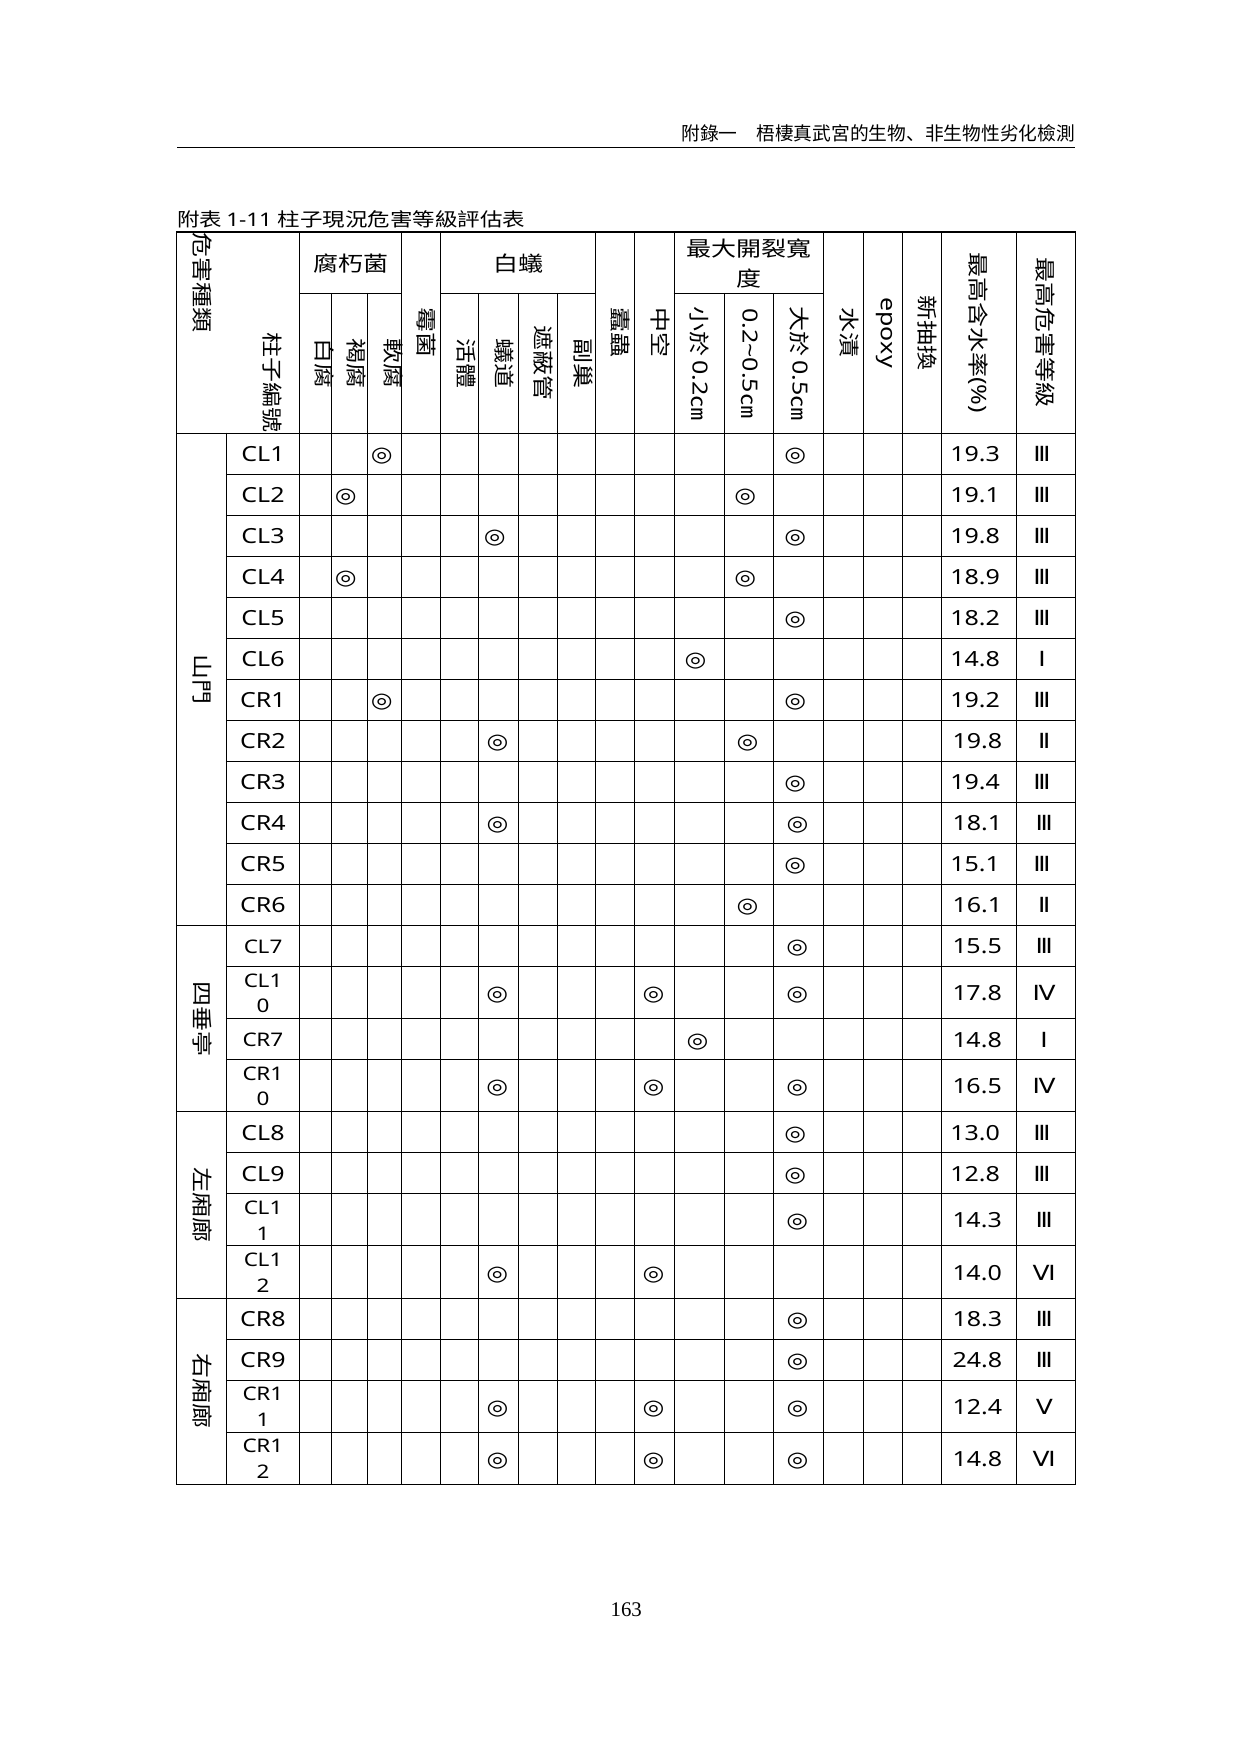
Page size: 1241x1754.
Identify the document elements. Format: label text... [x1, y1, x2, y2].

table_cell 19.8 [942, 721, 1016, 761]
table_cell [596, 1299, 634, 1338]
table_cell [558, 516, 595, 556]
table_cell [725, 1433, 773, 1484]
table_cell [479, 1153, 518, 1193]
table_cell 14.8 [942, 639, 1016, 679]
table_cell Ⅳ [1017, 967, 1075, 1018]
table_cell [368, 803, 401, 843]
table_cell [635, 926, 674, 966]
table_cell [864, 557, 902, 597]
table_cell ◎ [635, 1060, 674, 1111]
table_cell 15.5 [942, 926, 1016, 966]
table_cell [824, 1153, 863, 1193]
table_cell [635, 639, 674, 679]
table_cell [519, 639, 557, 679]
table_cell [635, 680, 674, 720]
table_cell Ⅱ [1017, 721, 1075, 761]
table_cell [824, 639, 863, 679]
table_cell CL11 [227, 1194, 299, 1245]
table_cell ◎ [479, 721, 518, 761]
table_cell ◎ [479, 967, 518, 1018]
table_cell 大於0.5㎝ [774, 294, 823, 432]
table_cell [332, 598, 367, 638]
table_cell [300, 885, 331, 925]
table_cell [479, 557, 518, 597]
table_cell [903, 557, 941, 597]
table_cell [596, 1112, 634, 1152]
table_cell [441, 844, 478, 884]
table_cell [558, 598, 595, 638]
table_cell [402, 844, 440, 884]
table_cell [903, 1112, 941, 1152]
table_cell [402, 1246, 440, 1297]
table_cell [479, 1299, 518, 1338]
table_cell ◎ [774, 967, 823, 1018]
table_cell [903, 434, 941, 473]
table_cell [558, 803, 595, 843]
table_cell [519, 598, 557, 638]
table_cell [903, 967, 941, 1018]
table_cell 12.8 [942, 1153, 1016, 1193]
table_cell [774, 1246, 823, 1297]
table_cell Ⅲ [1017, 557, 1075, 597]
table_cell [479, 475, 518, 514]
table_cell [441, 762, 478, 802]
table_cell [635, 1340, 674, 1379]
table_cell [368, 721, 401, 761]
table_cell 軟腐 [368, 294, 401, 432]
table_cell [558, 1340, 595, 1379]
text 附表1-11 柱子現況危害等級評估表 [177, 204, 1075, 231]
table_cell [300, 1019, 331, 1059]
table_cell [441, 1019, 478, 1059]
table_cell [402, 516, 440, 556]
table_cell [596, 721, 634, 761]
table_cell Ⅴ [1017, 1381, 1075, 1432]
table_cell ◎ [774, 434, 823, 473]
table_cell [903, 1194, 941, 1245]
table_cell [402, 1340, 440, 1379]
table_cell [300, 1246, 331, 1297]
table_cell [774, 639, 823, 679]
table_cell ◎ [774, 516, 823, 556]
table_cell [675, 680, 724, 720]
table_cell [300, 475, 331, 514]
table_cell [558, 434, 595, 473]
table_cell [864, 967, 902, 1018]
table_cell [558, 1019, 595, 1059]
table_cell 小於0.2㎝ [675, 294, 724, 432]
table_cell [332, 434, 367, 473]
table_cell [596, 516, 634, 556]
table_cell CR12 [227, 1433, 299, 1484]
table_cell [824, 844, 863, 884]
table_cell 19.1 [942, 475, 1016, 514]
table_cell 19.4 [942, 762, 1016, 802]
table_cell [558, 557, 595, 597]
table_cell [368, 516, 401, 556]
table_cell [675, 516, 724, 556]
table_cell [402, 1299, 440, 1338]
table_cell ◎ [479, 1246, 518, 1297]
table_cell [519, 803, 557, 843]
table_cell [864, 926, 902, 966]
table_cell [864, 721, 902, 761]
table_cell [402, 926, 440, 966]
table_cell CL1 [227, 434, 299, 473]
table_cell [725, 1153, 773, 1193]
table_header 最高含水率(%) [942, 233, 1016, 432]
table_cell 19.2 [942, 680, 1016, 720]
table_cell [519, 967, 557, 1018]
table_cell [519, 1381, 557, 1432]
table_cell [441, 1194, 478, 1245]
table_cell CL2 [227, 475, 299, 514]
table_cell [558, 885, 595, 925]
table_cell [441, 475, 478, 514]
table_cell 18.2 [942, 598, 1016, 638]
table_cell [596, 926, 634, 966]
table_cell ◎ [368, 434, 401, 473]
table_cell [332, 639, 367, 679]
table_cell ◎ [368, 680, 401, 720]
table_cell ◎ [479, 1381, 518, 1432]
table_cell Ⅲ [1017, 926, 1075, 966]
table_cell [332, 885, 367, 925]
table_cell CR10 [227, 1060, 299, 1111]
table_cell [675, 721, 724, 761]
table_cell [558, 1060, 595, 1111]
table_cell [675, 926, 724, 966]
table_cell [441, 926, 478, 966]
table_cell [441, 1060, 478, 1111]
table_cell [519, 434, 557, 473]
table_cell [824, 1194, 863, 1245]
table_cell [402, 1153, 440, 1193]
table_cell [725, 1299, 773, 1338]
table_cell [824, 1433, 863, 1484]
table_cell [479, 680, 518, 720]
table_cell [402, 639, 440, 679]
table_cell [479, 762, 518, 802]
table_cell [596, 1019, 634, 1059]
table_header 新抽換 [903, 233, 941, 432]
table_cell [864, 1019, 902, 1059]
table_cell ◎ [635, 967, 674, 1018]
table_cell [903, 639, 941, 679]
table_cell [558, 1153, 595, 1193]
table_cell [675, 1299, 724, 1338]
table_cell [332, 516, 367, 556]
table_cell [558, 1112, 595, 1152]
table_cell [300, 1060, 331, 1111]
table_cell [864, 516, 902, 556]
table_header 白蟻 [441, 233, 595, 293]
table_cell [402, 1112, 440, 1152]
table_cell 14.8 [942, 1433, 1016, 1484]
table_cell [479, 1112, 518, 1152]
table_cell 18.3 [942, 1299, 1016, 1338]
table_cell 12.4 [942, 1381, 1016, 1432]
table_cell [864, 844, 902, 884]
table_cell Ⅲ [1017, 1299, 1075, 1338]
table_cell [675, 885, 724, 925]
table_cell [300, 721, 331, 761]
table_cell ◎ [774, 598, 823, 638]
table_cell [519, 1060, 557, 1111]
table_cell [596, 557, 634, 597]
table_cell [725, 434, 773, 473]
table_cell CL4 [227, 557, 299, 597]
table_cell [368, 885, 401, 925]
table_cell [402, 1019, 440, 1059]
table_cell [635, 885, 674, 925]
table_cell 15.1 [942, 844, 1016, 884]
table_cell [824, 1246, 863, 1297]
table_cell [824, 680, 863, 720]
table_cell [725, 1340, 773, 1379]
table_cell [558, 1194, 595, 1245]
table_cell [300, 844, 331, 884]
table_cell [824, 1060, 863, 1111]
table_cell 16.1 [942, 885, 1016, 925]
table_cell CL12 [227, 1246, 299, 1297]
table_cell [332, 1112, 367, 1152]
table_cell [519, 1299, 557, 1338]
table_cell [519, 926, 557, 966]
table_cell [635, 721, 674, 761]
table_cell [903, 1433, 941, 1484]
table_cell [596, 680, 634, 720]
table_cell [368, 1381, 401, 1432]
table_cell [479, 598, 518, 638]
table_cell [300, 516, 331, 556]
table_cell [300, 680, 331, 720]
table_cell [300, 926, 331, 966]
table_cell [864, 803, 902, 843]
table_cell Ⅲ [1017, 1112, 1075, 1152]
table_cell [300, 1299, 331, 1338]
table_cell CR8 [227, 1299, 299, 1338]
table_cell [675, 1381, 724, 1432]
table_cell CL3 [227, 516, 299, 556]
table_cell [368, 1433, 401, 1484]
table_cell CL7 [227, 926, 299, 966]
table_header 最高危害等級 [1017, 233, 1075, 432]
table_header 水漬 [824, 233, 863, 432]
table_cell [519, 516, 557, 556]
table_cell ◎ [774, 1340, 823, 1379]
table_cell ◎ [332, 475, 367, 514]
table_cell 16.5 [942, 1060, 1016, 1111]
table_cell [332, 1246, 367, 1297]
table_cell [596, 1194, 634, 1245]
table_cell [675, 1060, 724, 1111]
table_cell [441, 557, 478, 597]
table_cell [675, 1433, 724, 1484]
table_cell [864, 680, 902, 720]
table_cell 19.8 [942, 516, 1016, 556]
table_cell [903, 803, 941, 843]
table_cell [635, 516, 674, 556]
table_cell [903, 1019, 941, 1059]
table_cell [479, 1019, 518, 1059]
table_cell ◎ [774, 1194, 823, 1245]
table_cell [332, 721, 367, 761]
table_cell [558, 1246, 595, 1297]
table_cell Ⅱ [1017, 885, 1075, 925]
table_cell CR6 [227, 885, 299, 925]
table_cell [675, 434, 724, 473]
table_cell [864, 1381, 902, 1432]
table_cell [725, 1246, 773, 1297]
table_cell ◎ [725, 557, 773, 597]
table_cell [479, 1194, 518, 1245]
table_cell [558, 721, 595, 761]
table_cell [402, 557, 440, 597]
table_cell [635, 475, 674, 514]
table_cell ◎ [725, 475, 773, 514]
table_cell [368, 762, 401, 802]
table_cell [596, 967, 634, 1018]
table_cell [441, 1153, 478, 1193]
table_cell [774, 557, 823, 597]
table_cell [332, 1019, 367, 1059]
table_cell ◎ [479, 1433, 518, 1484]
table_cell [479, 885, 518, 925]
table_cell [300, 1381, 331, 1432]
table_cell [441, 1433, 478, 1484]
table_cell [368, 639, 401, 679]
table_cell ◎ [479, 803, 518, 843]
table_cell [675, 475, 724, 514]
table_header 腐朽菌 [300, 233, 401, 293]
table_cell [864, 1246, 902, 1297]
table_cell ◎ [635, 1381, 674, 1432]
table_cell [675, 844, 724, 884]
table_cell ◎ [725, 721, 773, 761]
table_cell [519, 1433, 557, 1484]
table_cell ◎ [774, 803, 823, 843]
table_cell ◎ [479, 516, 518, 556]
table_cell [596, 1381, 634, 1432]
table_cell 14.8 [942, 1019, 1016, 1059]
table_cell [596, 803, 634, 843]
table_cell [596, 762, 634, 802]
table_cell [675, 557, 724, 597]
table_cell [300, 1340, 331, 1379]
table_cell CR1 [227, 680, 299, 720]
table_cell [903, 516, 941, 556]
table_cell 白腐 [300, 294, 331, 432]
table_cell Ⅵ [1017, 1246, 1075, 1297]
table_cell ◎ [774, 1060, 823, 1111]
table_cell [558, 967, 595, 1018]
table_cell 14.0 [942, 1246, 1016, 1297]
table_cell [441, 803, 478, 843]
table_cell [300, 1433, 331, 1484]
table_cell [558, 1381, 595, 1432]
table_cell [402, 967, 440, 1018]
table_header 中空 [635, 233, 674, 432]
table_cell [635, 598, 674, 638]
table_cell [725, 803, 773, 843]
table_cell [441, 1112, 478, 1152]
table_cell [903, 598, 941, 638]
table_cell 遮蔽管 [519, 294, 557, 432]
table_cell [558, 680, 595, 720]
table_cell [368, 1194, 401, 1245]
table_cell [864, 1060, 902, 1111]
table_cell [558, 1299, 595, 1338]
table_cell 副巢 [558, 294, 595, 432]
table_cell [725, 1381, 773, 1432]
table_cell [300, 1153, 331, 1193]
table_cell ◎ [725, 885, 773, 925]
table_cell Ⅲ [1017, 680, 1075, 720]
table_cell ◎ [635, 1246, 674, 1297]
table_cell [824, 721, 863, 761]
table_cell Ⅵ [1017, 1433, 1075, 1484]
table_cell [635, 1112, 674, 1152]
table_cell [675, 1340, 724, 1379]
table_cell [596, 844, 634, 884]
table_cell [675, 762, 724, 802]
table_cell [903, 1246, 941, 1297]
table_cell ◎ [479, 1060, 518, 1111]
table_cell Ⅲ [1017, 1340, 1075, 1379]
table_cell ◎ [635, 1433, 674, 1484]
table_cell [675, 598, 724, 638]
table_cell [596, 1246, 634, 1297]
table_cell [725, 762, 773, 802]
table_cell [725, 1019, 773, 1059]
table_cell [402, 803, 440, 843]
table_cell [332, 844, 367, 884]
table_header epoxy [864, 233, 902, 432]
table_cell [675, 967, 724, 1018]
table_cell [300, 967, 331, 1018]
table_cell [441, 1381, 478, 1432]
table_cell [332, 1340, 367, 1379]
table_cell [368, 1019, 401, 1059]
table_cell [725, 926, 773, 966]
table_cell ◎ [774, 1299, 823, 1338]
table_cell [402, 1060, 440, 1111]
table_cell [441, 1299, 478, 1338]
table_cell [635, 1299, 674, 1338]
table_cell [368, 1299, 401, 1338]
table_cell [300, 803, 331, 843]
table_cell [903, 1060, 941, 1111]
table_cell 褐腐 [332, 294, 367, 432]
table_cell [824, 967, 863, 1018]
table_cell [903, 844, 941, 884]
table_cell [824, 475, 863, 514]
table_cell [519, 1019, 557, 1059]
table_cell [635, 762, 674, 802]
table_cell [864, 1433, 902, 1484]
table_cell [519, 1153, 557, 1193]
table_cell [725, 639, 773, 679]
table_cell ◎ [774, 926, 823, 966]
table_cell Ⅲ [1017, 762, 1075, 802]
table_cell [596, 475, 634, 514]
table_cell CL8 [227, 1112, 299, 1152]
table_cell 14.3 [942, 1194, 1016, 1245]
table_cell [368, 1112, 401, 1152]
table_header 蠹蟲 [596, 233, 634, 432]
table_cell [332, 967, 367, 1018]
table_cell 17.8 [942, 967, 1016, 1018]
table_cell [332, 1299, 367, 1338]
table_cell [368, 1340, 401, 1379]
table_cell [824, 803, 863, 843]
table_cell [368, 475, 401, 514]
table_cell ◎ [774, 762, 823, 802]
table_cell [635, 844, 674, 884]
table_cell [774, 1019, 823, 1059]
table_cell 18.9 [942, 557, 1016, 597]
table_cell CR4 [227, 803, 299, 843]
table_cell [300, 1194, 331, 1245]
table_cell [675, 803, 724, 843]
table_cell [332, 803, 367, 843]
table_cell [332, 926, 367, 966]
table_cell [441, 721, 478, 761]
table_cell [864, 1340, 902, 1379]
table_cell [824, 516, 863, 556]
table_cell [903, 926, 941, 966]
table_cell [596, 639, 634, 679]
table_cell [300, 762, 331, 802]
table_cell [903, 1153, 941, 1193]
table_cell [558, 475, 595, 514]
table_cell Ⅲ [1017, 844, 1075, 884]
table_cell [368, 1153, 401, 1193]
table_cell [635, 1194, 674, 1245]
table_cell [596, 1153, 634, 1193]
table_cell Ⅳ [1017, 1060, 1075, 1111]
table_cell CR3 [227, 762, 299, 802]
table_cell [864, 762, 902, 802]
table_cell [824, 1299, 863, 1338]
table_cell [824, 762, 863, 802]
table_cell [675, 1194, 724, 1245]
table_cell [441, 516, 478, 556]
table_cell [596, 1060, 634, 1111]
table_cell [725, 1194, 773, 1245]
table_header 危害種類 柱子編號 [177, 233, 299, 432]
table_cell [864, 598, 902, 638]
table_cell [864, 885, 902, 925]
table_cell [675, 1246, 724, 1297]
table_cell [725, 1060, 773, 1111]
table_cell [903, 1299, 941, 1338]
table_cell [864, 434, 902, 473]
table_cell ◎ [774, 680, 823, 720]
table_cell [402, 885, 440, 925]
table_header 霉菌 [402, 233, 440, 432]
table_cell 右廂廊 [177, 1299, 226, 1484]
table_cell 0.2~0.5㎝ [725, 294, 773, 432]
table_cell [402, 1433, 440, 1484]
table_cell [300, 557, 331, 597]
table_cell [402, 598, 440, 638]
table_cell [824, 434, 863, 473]
table_cell Ⅲ [1017, 598, 1075, 638]
table_cell [675, 1112, 724, 1152]
table_cell Ⅲ [1017, 1153, 1075, 1193]
table_cell [300, 434, 331, 473]
table_cell [402, 721, 440, 761]
table_cell [725, 516, 773, 556]
table_cell [903, 762, 941, 802]
table_cell Ⅲ [1017, 434, 1075, 473]
table_cell [903, 680, 941, 720]
table_cell [824, 1340, 863, 1379]
table_cell [824, 885, 863, 925]
table_cell Ⅲ [1017, 803, 1075, 843]
table_cell [675, 1153, 724, 1193]
table_cell [635, 557, 674, 597]
table_cell [864, 1153, 902, 1193]
table_cell [824, 926, 863, 966]
table_cell [368, 926, 401, 966]
table_cell [558, 844, 595, 884]
table_cell [441, 434, 478, 473]
table_cell Ⅲ [1017, 516, 1075, 556]
table_cell ◎ [774, 1153, 823, 1193]
table_cell [519, 721, 557, 761]
table_cell [332, 1060, 367, 1111]
table_cell [596, 1433, 634, 1484]
table_cell [332, 1194, 367, 1245]
table_cell [441, 1340, 478, 1379]
table_cell [402, 475, 440, 514]
table_cell Ⅰ [1017, 639, 1075, 679]
table_cell [368, 1246, 401, 1297]
table_cell 24.8 [942, 1340, 1016, 1379]
table_cell ◎ [774, 1433, 823, 1484]
table_cell [402, 434, 440, 473]
table_cell CR5 [227, 844, 299, 884]
table_cell [519, 844, 557, 884]
table_cell CL6 [227, 639, 299, 679]
table_cell 18.1 [942, 803, 1016, 843]
table_cell [558, 1433, 595, 1484]
table_cell [635, 803, 674, 843]
table_cell [441, 885, 478, 925]
table_cell [368, 967, 401, 1018]
table_cell ◎ [332, 557, 367, 597]
table_cell [558, 639, 595, 679]
table_cell Ⅲ [1017, 1194, 1075, 1245]
table_cell [824, 557, 863, 597]
table_cell CR2 [227, 721, 299, 761]
table_cell [441, 967, 478, 1018]
table_cell [300, 639, 331, 679]
table_cell [368, 598, 401, 638]
table_cell [479, 844, 518, 884]
table_cell [824, 1112, 863, 1152]
table_cell [332, 1433, 367, 1484]
table_cell [479, 926, 518, 966]
table_cell [441, 680, 478, 720]
table_cell [479, 434, 518, 473]
table_cell [774, 885, 823, 925]
table_cell [725, 967, 773, 1018]
table_cell [441, 1246, 478, 1297]
table_cell [725, 844, 773, 884]
table_cell [824, 1019, 863, 1059]
table_cell [725, 680, 773, 720]
table_cell CR9 [227, 1340, 299, 1379]
table_cell [635, 1153, 674, 1193]
table_cell [300, 1112, 331, 1152]
table_cell 13.0 [942, 1112, 1016, 1152]
table_cell [402, 1194, 440, 1245]
table_cell 蟻道 [479, 294, 518, 432]
table_cell [519, 1112, 557, 1152]
table_cell [635, 434, 674, 473]
table_cell [332, 762, 367, 802]
table_header 最大開裂寬度 [675, 233, 823, 293]
table_cell [402, 1381, 440, 1432]
table_cell Ⅲ [1017, 475, 1075, 514]
table_cell CR11 [227, 1381, 299, 1432]
table_cell [558, 762, 595, 802]
table_cell [519, 885, 557, 925]
table_cell 19.3 [942, 434, 1016, 473]
table_cell [824, 598, 863, 638]
table_cell [864, 1299, 902, 1338]
table_cell [774, 721, 823, 761]
table_cell [596, 434, 634, 473]
table_cell [332, 680, 367, 720]
table_cell [368, 1060, 401, 1111]
table_cell [519, 1246, 557, 1297]
table_cell [725, 598, 773, 638]
table_cell [864, 1112, 902, 1152]
table_cell [596, 598, 634, 638]
table_cell 山門 [177, 434, 226, 925]
table_cell [903, 1381, 941, 1432]
table_cell [903, 885, 941, 925]
table_cell [774, 475, 823, 514]
table_cell ◎ [774, 1381, 823, 1432]
table_cell [368, 557, 401, 597]
table_cell [864, 639, 902, 679]
table_cell [332, 1153, 367, 1193]
table_cell CL5 [227, 598, 299, 638]
table_cell [596, 1340, 634, 1379]
table_cell [519, 762, 557, 802]
table_cell ◎ [675, 1019, 724, 1059]
table_cell [635, 1019, 674, 1059]
table_cell [300, 598, 331, 638]
table_cell 左廂廊 [177, 1112, 226, 1297]
table_cell Ⅰ [1017, 1019, 1075, 1059]
table_cell [596, 885, 634, 925]
table_cell [332, 1381, 367, 1432]
table_cell [558, 926, 595, 966]
table_cell [519, 557, 557, 597]
table_cell CL10 [227, 967, 299, 1018]
table_cell [368, 844, 401, 884]
table_cell [519, 1340, 557, 1379]
table_cell [519, 680, 557, 720]
table_cell 四垂亭 [177, 926, 226, 1111]
table_cell [479, 1340, 518, 1379]
table_cell [441, 598, 478, 638]
table_cell [903, 1340, 941, 1379]
table_cell [519, 1194, 557, 1245]
table_cell 活體 [441, 294, 478, 432]
table_cell [903, 721, 941, 761]
table_cell [402, 680, 440, 720]
table_cell ◎ [774, 1112, 823, 1152]
table_cell [402, 762, 440, 802]
table_cell [824, 1381, 863, 1432]
table_cell [903, 475, 941, 514]
table_cell [725, 1112, 773, 1152]
table_cell [864, 1194, 902, 1245]
table_cell CR7 [227, 1019, 299, 1059]
table_cell [441, 639, 478, 679]
table_cell [864, 475, 902, 514]
table_cell ◎ [774, 844, 823, 884]
table_cell [519, 475, 557, 514]
table_cell ◎ [675, 639, 724, 679]
table_cell CL9 [227, 1153, 299, 1193]
table_cell [479, 639, 518, 679]
